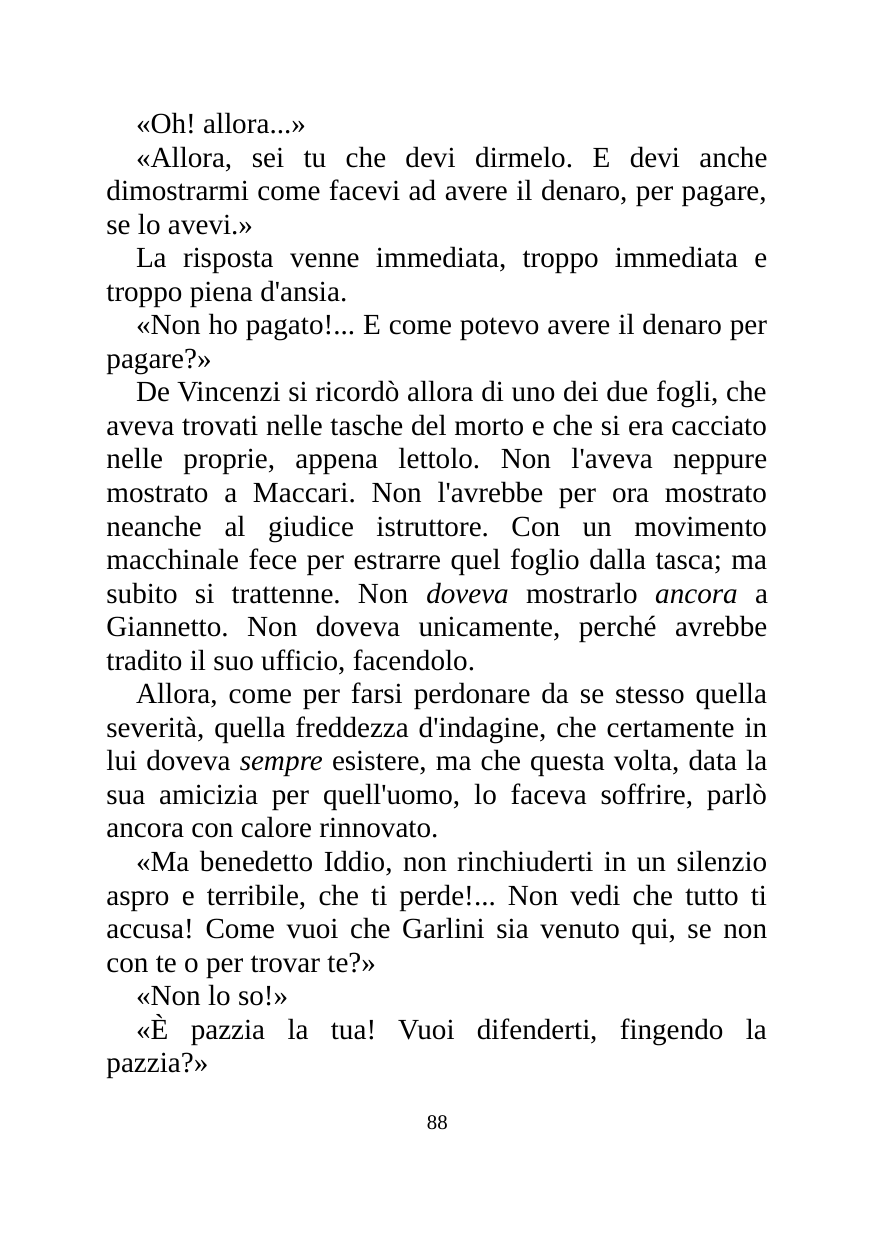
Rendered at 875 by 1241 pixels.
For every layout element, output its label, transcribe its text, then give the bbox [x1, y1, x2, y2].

text «Allora, sei tu che devi dirmelo. E devi anche dimostrarmi come facevi ad avere il denaro, per pagare, se lo avevi.» [106, 140, 768, 240]
text «Non lo so!» [106, 978, 768, 1012]
text «È pazzia la tua! Vuoi difenderti, fingendo la pazzia?» [106, 1012, 768, 1079]
text La risposta venne immediata, troppo immediata e troppo piena d'ansia. [106, 240, 768, 307]
text «Ma benedetto Iddio, non rinchiuderti in un silenzio aspro e terribile, che ti perde!... Non vedi che tutto ti accusa! Come vuoi che Garlini sia venuto qui, se non con te o per trovar te?» [106, 844, 768, 978]
text «Oh! allora...» [106, 106, 768, 140]
text Allora, come per farsi perdonare da se stesso quella severità, quella freddezza d'indagine, che certamente in lui doveva sempre esistere, ma che questa volta, data la sua amicizia per quell'uomo, lo faceva soffrire, parlò ancora con calore rinnovato. [106, 676, 768, 844]
text «Non ho pagato!... E come potevo avere il denaro per pagare?» [106, 307, 768, 374]
text De Vincenzi si ricordò allora di uno dei due fogli, che aveva trovati nelle tasche del morto e che si era cacciato nelle proprie, appena lettolo. Non l'aveva neppure mostrato a Maccari. Non l'avrebbe per ora mostrato neanche al giudice istruttore. Con un movimento macchinale fece per estrarre quel foglio dalla tasca; ma subito si trattenne. Non doveva mostrarlo ancora a Giannetto. Non doveva unicamente, perché avrebbe tradito il suo ufficio, facendolo. [106, 374, 768, 676]
